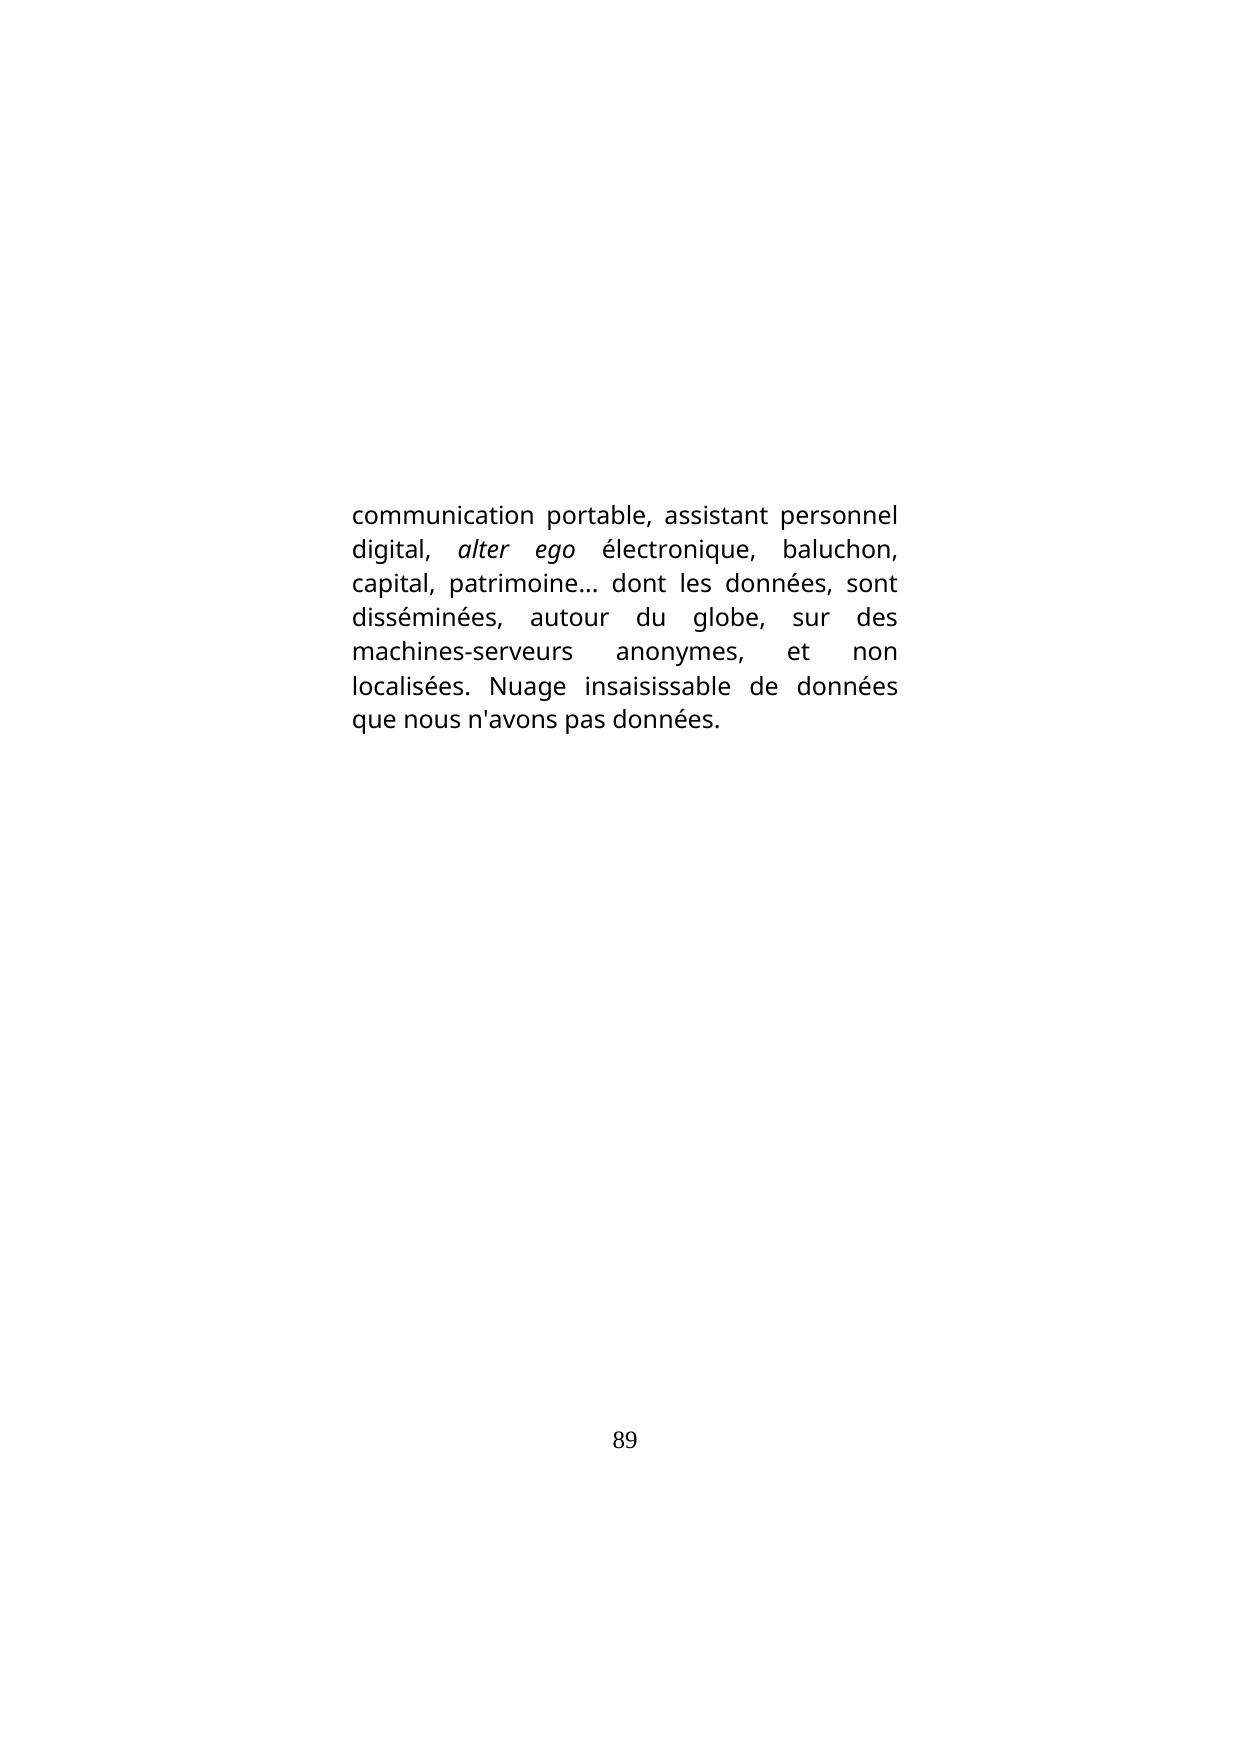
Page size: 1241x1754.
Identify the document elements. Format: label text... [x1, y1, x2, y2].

text communication portable, assistant personnel digital, alter ego électronique, baluchon, capital, patrimoine... dont les données, sont disséminées, autour du globe, sur des machines-serveurs anonymes, et non localisées. Nuage insaisissable de données que nous n'avons pas données. [352, 498, 898, 736]
